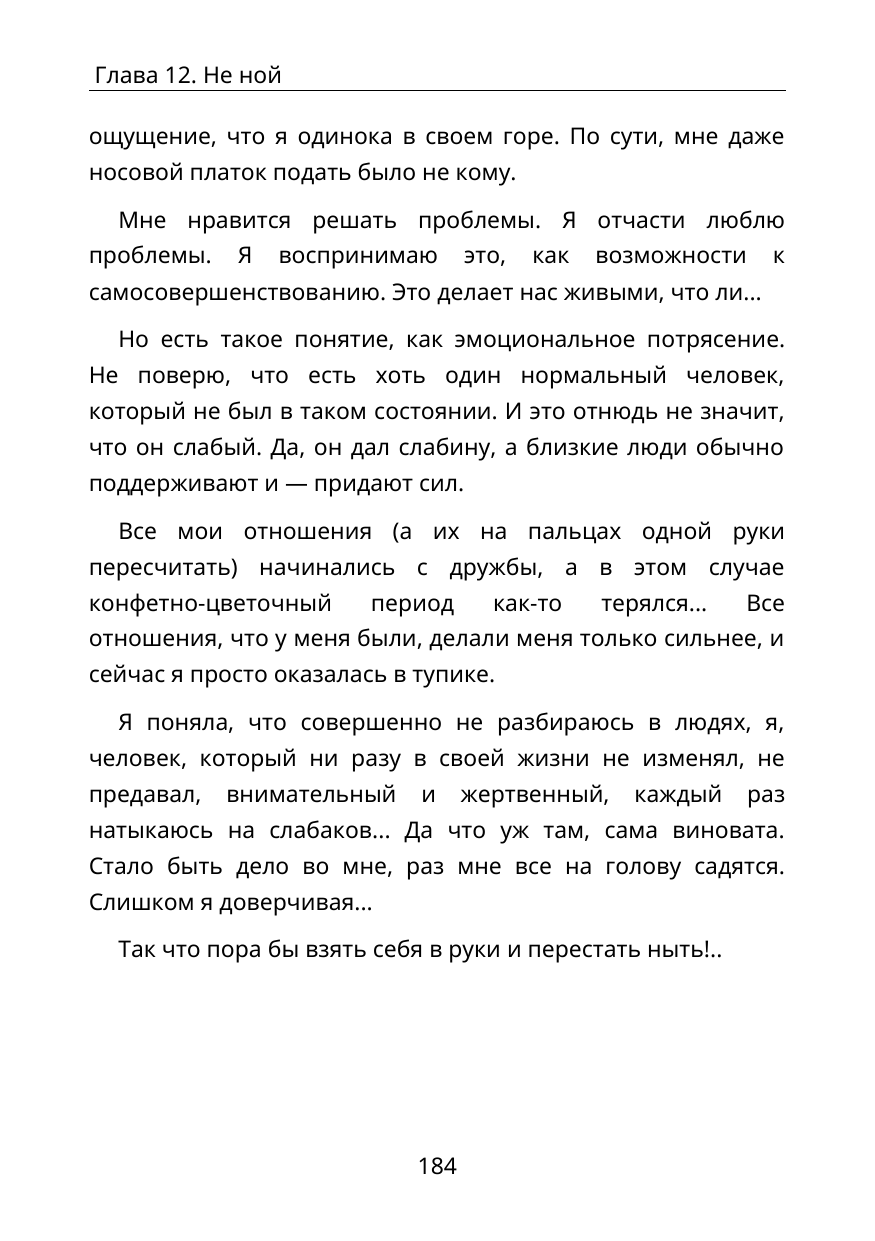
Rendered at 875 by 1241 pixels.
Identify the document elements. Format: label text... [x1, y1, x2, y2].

text Все мои отношения (а их на пальцах одной руки пересчитать) начинались с дружбы, а в этом случае конфетно-цветочный период как-то терялся... Все отношения, что у меня были, делали меня только сильнее, и сейчас я просто оказалась в тупике. [88, 514, 786, 689]
text Я поняла, что совершенно не разбираюсь в людях, я, человек, который ни разу в своей жизни не изменял, не предавал, внимательный и жертвенный, каждый раз натыкаюсь на слабаков... Да что уж там, сама виновата. Стало быть дело во мне, раз мне все на голову садятся. Слишком я доверчивая... [88, 706, 786, 917]
text Так что пора бы взять себя в руки и перестать ныть!.. [88, 933, 786, 965]
text Мне нравится решать проблемы. Я отчасти люблю проблемы. Я воспринимаю это, как возможности к самосовершенствованию. Это делает нас живыми, что ли... [88, 203, 786, 307]
text ощущение, что я одинока в своем горе. По сути, мне даже носовой платок подать было не кому. [88, 120, 786, 187]
text Но есть такое понятие, как эмоциональное потрясение. Не поверю, что есть хоть один нормальный человек, который не был в таком состоянии. И это отнюдь не значит, что он слабый. Да, он дал слабину, а близкие люди обычно поддерживают и — придают сил. [88, 323, 786, 498]
